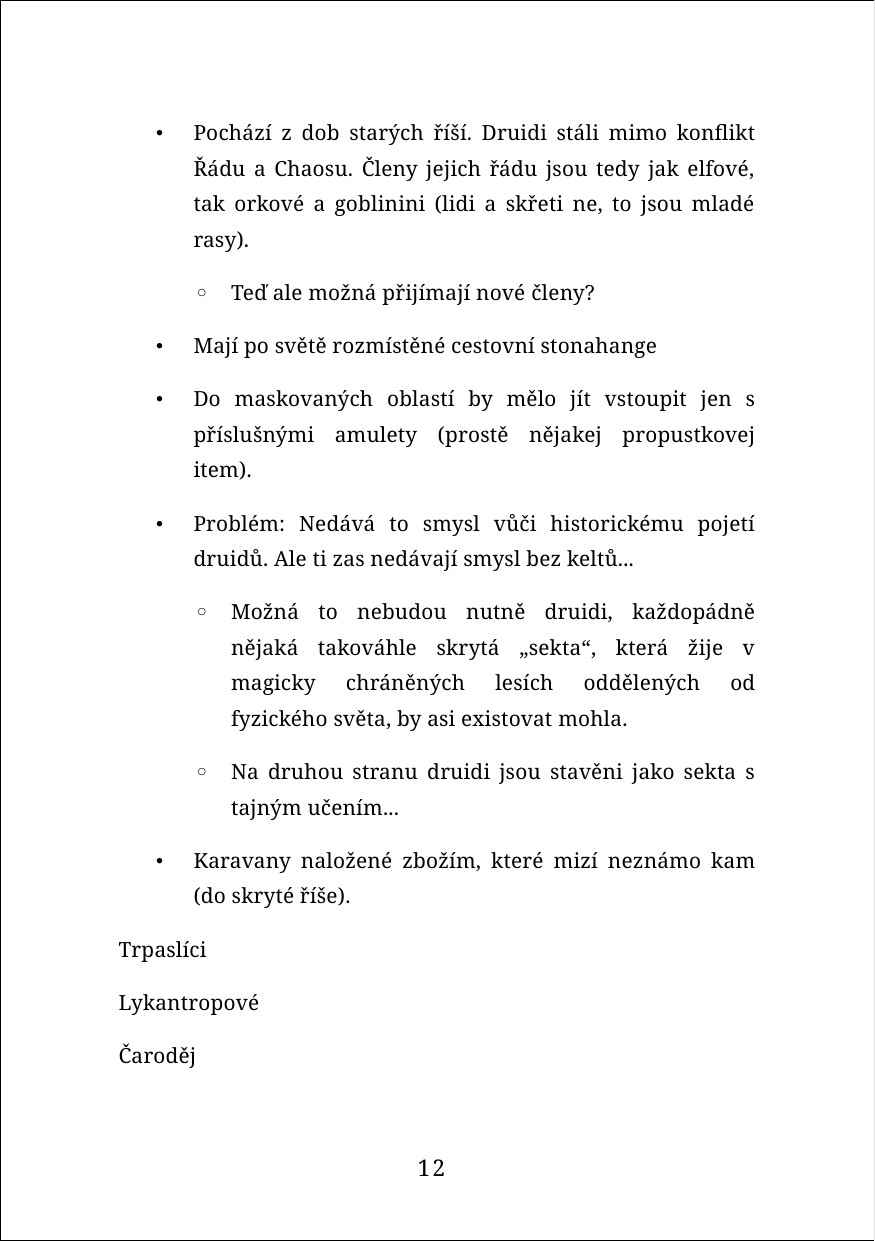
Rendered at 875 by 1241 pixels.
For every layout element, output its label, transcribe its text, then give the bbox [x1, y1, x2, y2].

text Čaroděj [118, 1041, 756, 1070]
text Trpaslíci [118, 935, 756, 963]
list Karavany naložené zbožím, které mizí neznámo kam (do skryté říše). [156, 846, 756, 910]
list Možná to nebudou nutně druidi, každopádně nějaká takováhle skrytá „sekta“, která žije v magicky chráněných lesích oddělených od fyzického světa, by asi existovat mohla. [193, 597, 756, 732]
list Na druhou stranu druidi jsou stavěni jako sekta s tajným učením... [193, 757, 756, 821]
list Pochází z dob starých říší. Druidi stáli mimo konflikt Řádu a Chaosu. Členy jejich řádu jsou tedy jak elfové, tak orkové a goblinini (lidi a skřeti ne, to jsou mladé rasy). [156, 118, 756, 253]
list Mají po světě rozmístěné cestovní stonahange [156, 331, 756, 360]
list Teď ale možná přijímají nové členy? [193, 278, 756, 306]
list Do maskovaných oblastí by mělo jít vstoupit jen s příslušnými amulety (prostě nějakej propustkovej item). [156, 384, 756, 484]
text Lykantropové [118, 988, 756, 1016]
list Problém: Nedává to smysl vůči historickému pojetí druidů. Ale ti zas nedávají smysl bez keltů... [156, 509, 756, 573]
